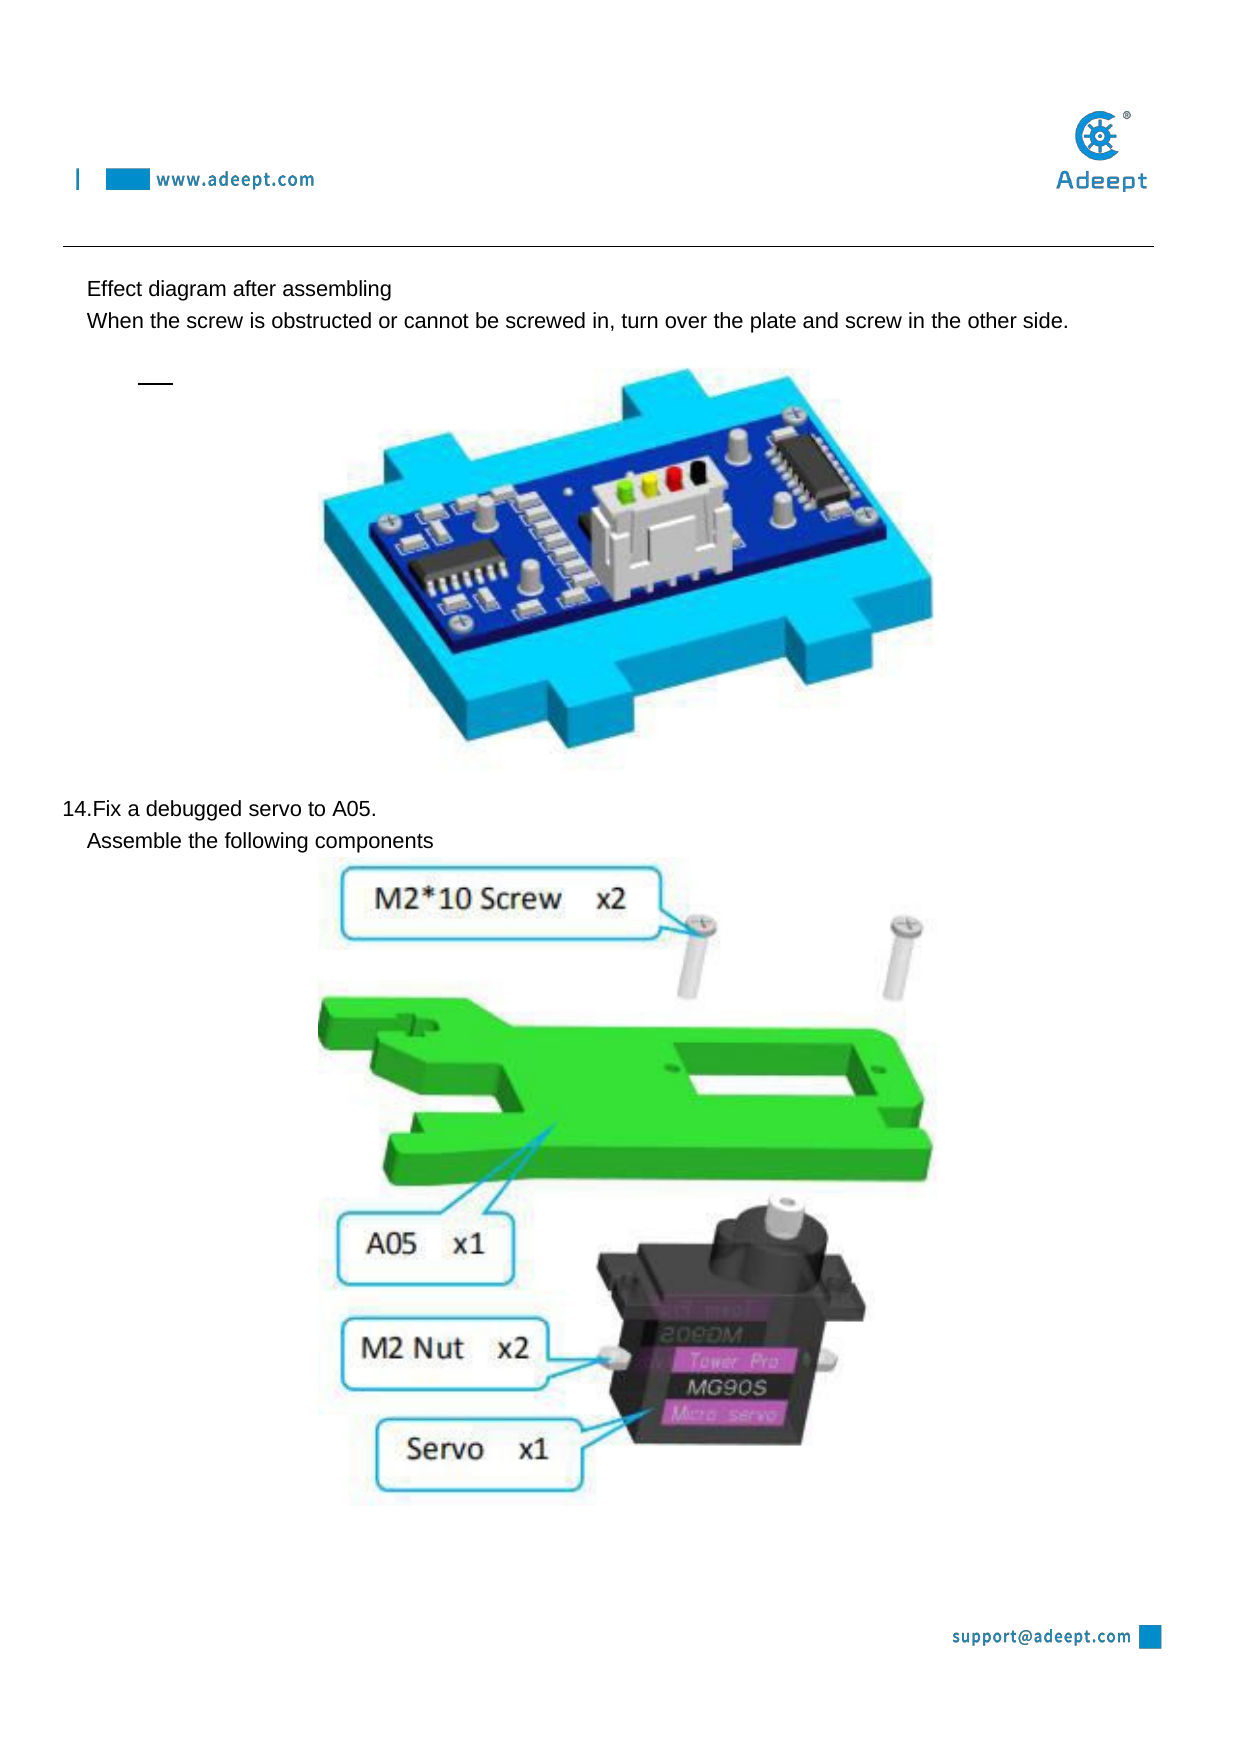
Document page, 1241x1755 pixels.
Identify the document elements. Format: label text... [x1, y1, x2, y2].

picture [75, 167, 343, 191]
picture [317, 338, 943, 789]
text When the screw is obstructed or cannot be screwed in, turn over the plate and screw in the other side. [87, 308, 1178, 334]
list Fix a debugged servo to A05. Assemble the following components [62, 796, 436, 854]
picture [1056, 111, 1147, 192]
text Effect diagram after assembling [87, 276, 1178, 301]
picture [318, 857, 945, 1506]
picture [947, 1625, 1139, 1649]
